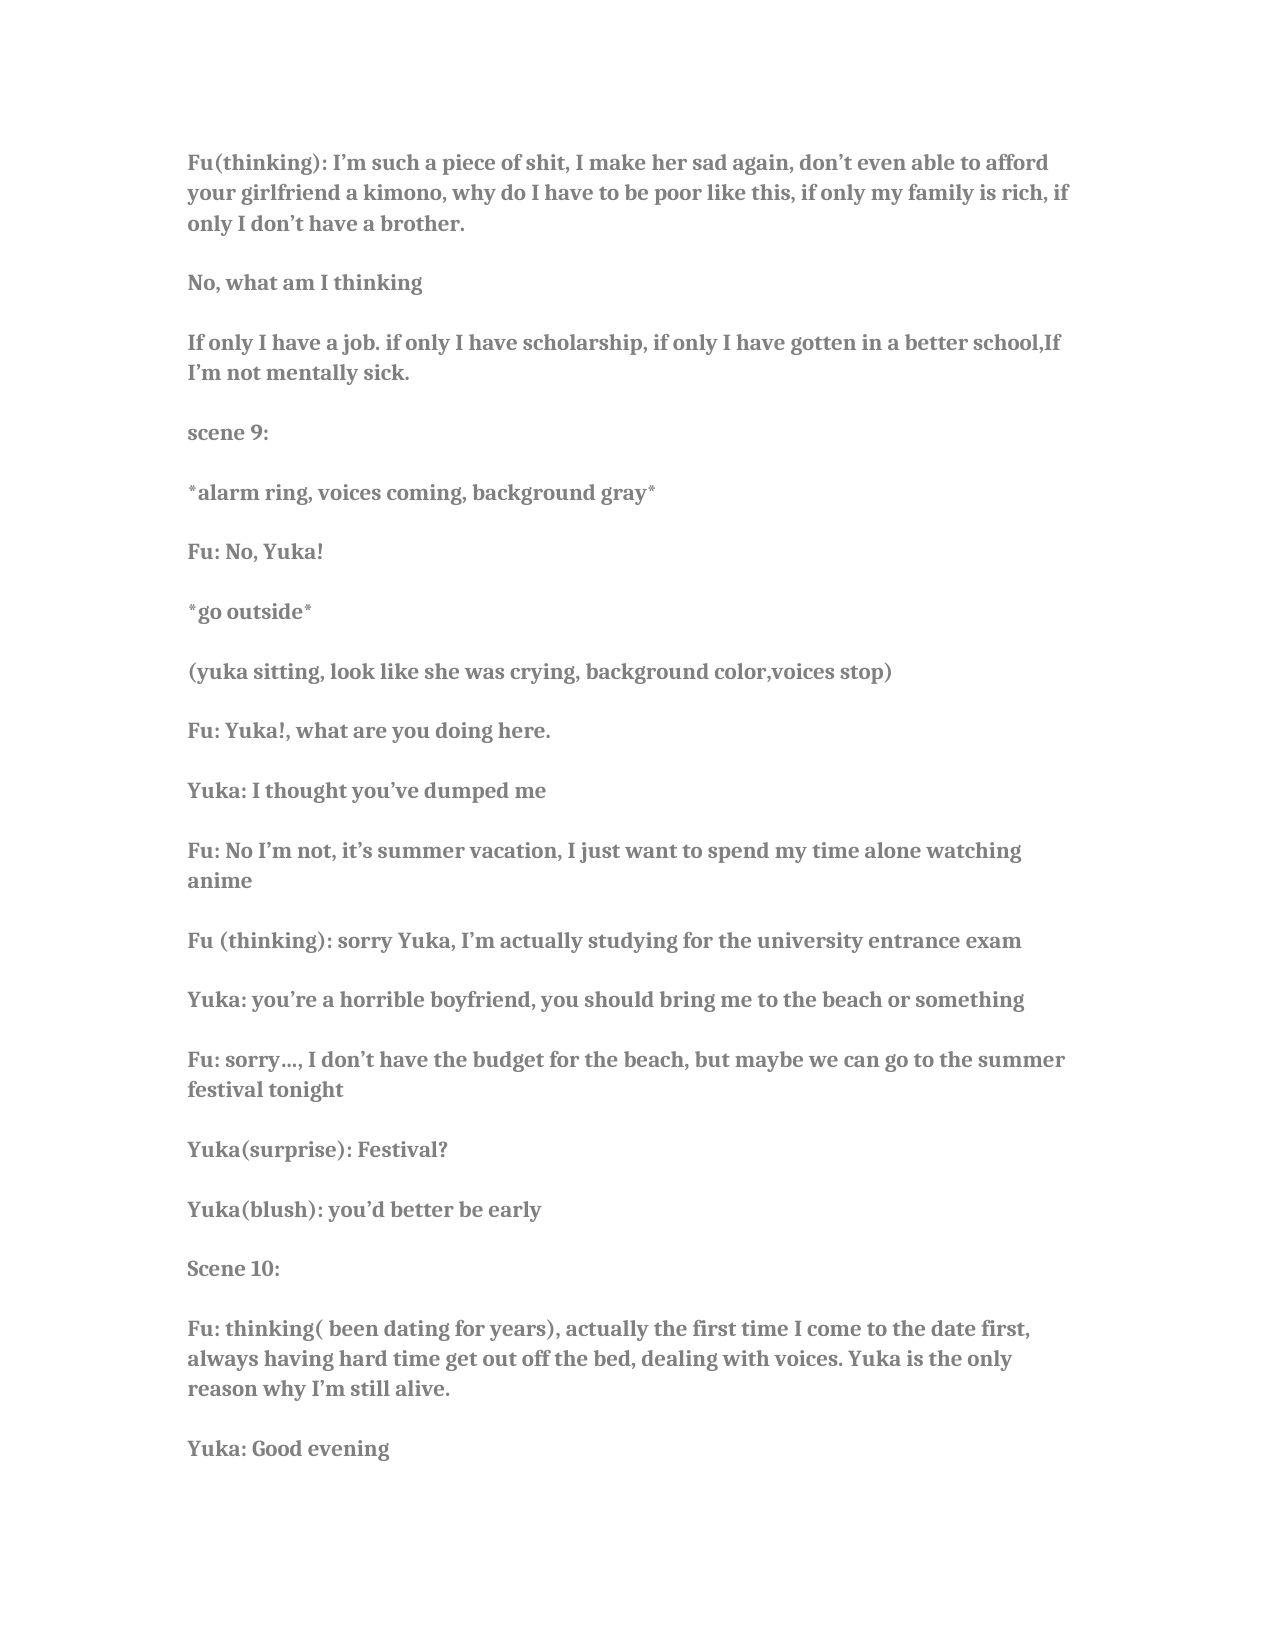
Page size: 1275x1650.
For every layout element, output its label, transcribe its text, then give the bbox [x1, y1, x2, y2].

text If only I have a job. if only I have scholarship, if only I have gotten in a better school,If I’m not mentally sick. [187, 330, 1087, 386]
text Fu: No, Yuka! [187, 539, 1087, 565]
text Yuka: Good evening [187, 1436, 1087, 1462]
text scene 9: [187, 420, 1087, 446]
text Fu: sorry…, I don’t have the budget for the beach, but maybe we can go to the summer festival tonight [187, 1047, 1087, 1103]
text Fu: thinking( been dating for years), actually the first time I come to the date first, always having hard time get out off the bed, dealing with voices. Yuka is the only reason why I’m still alive. [187, 1316, 1087, 1402]
text Yuka(surprise): Festival? [187, 1137, 1087, 1163]
text Yuka: you’re a horrible boyfriend, you should bring me to the beach or something [187, 987, 1087, 1013]
text Fu (thinking): sorry Yuka, I’m actually studying for the university entrance exam [187, 927, 1087, 954]
text Fu: Yuka!, what are you doing here. [187, 718, 1087, 744]
text Yuka(blush): you’d better be early [187, 1196, 1087, 1223]
text (yuka sitting, look like she was crying, background color,voices stop) [187, 658, 1087, 685]
text *alarm ring, voices coming, background gray* [187, 479, 1087, 506]
text No, what am I thinking [187, 270, 1087, 296]
text Fu: No I’m not, it’s summer vacation, I just want to spend my time alone watching anime [187, 837, 1087, 894]
text Fu(thinking): I’m such a piece of shit, I make her sad again, don’t even able to afford your girlfriend a kimono, why do I have to be poor like this, if only my family is rich, if only I don’t have a brother. [187, 150, 1087, 237]
text *go outside* [187, 599, 1087, 625]
text Scene 10: [187, 1256, 1087, 1282]
text Yuka: I thought you’ve dumped me [187, 778, 1087, 804]
